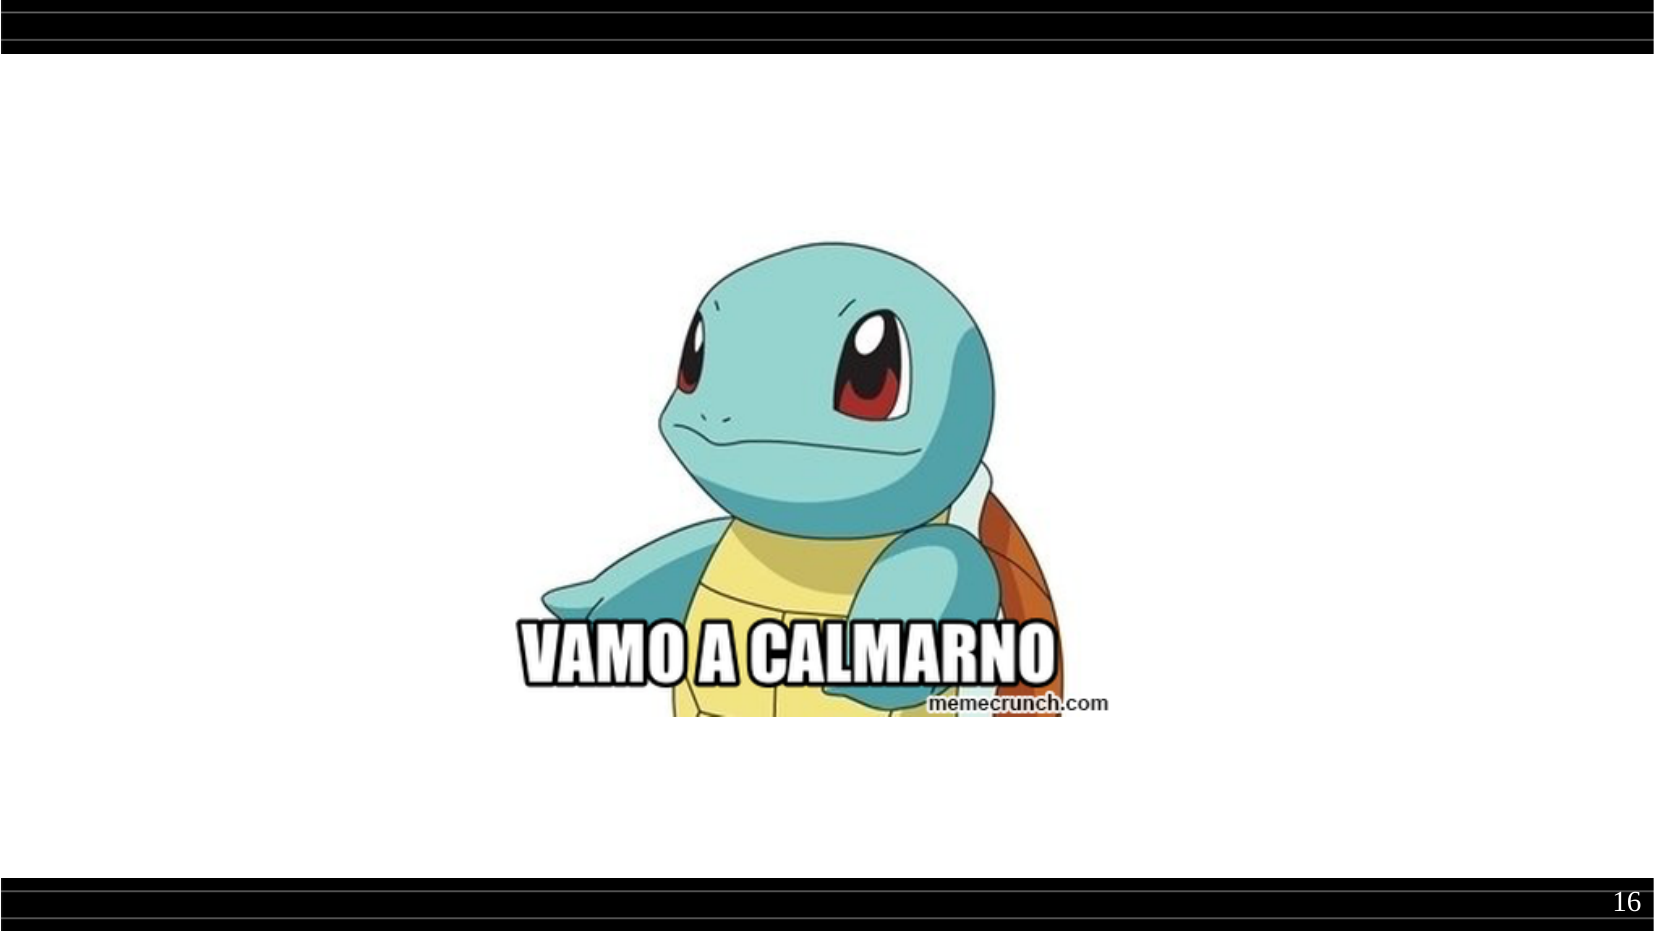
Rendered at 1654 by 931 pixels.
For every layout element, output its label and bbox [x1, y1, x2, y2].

picture [464, 230, 1112, 717]
picture [1, 878, 1654, 931]
picture [1, 0, 1654, 54]
